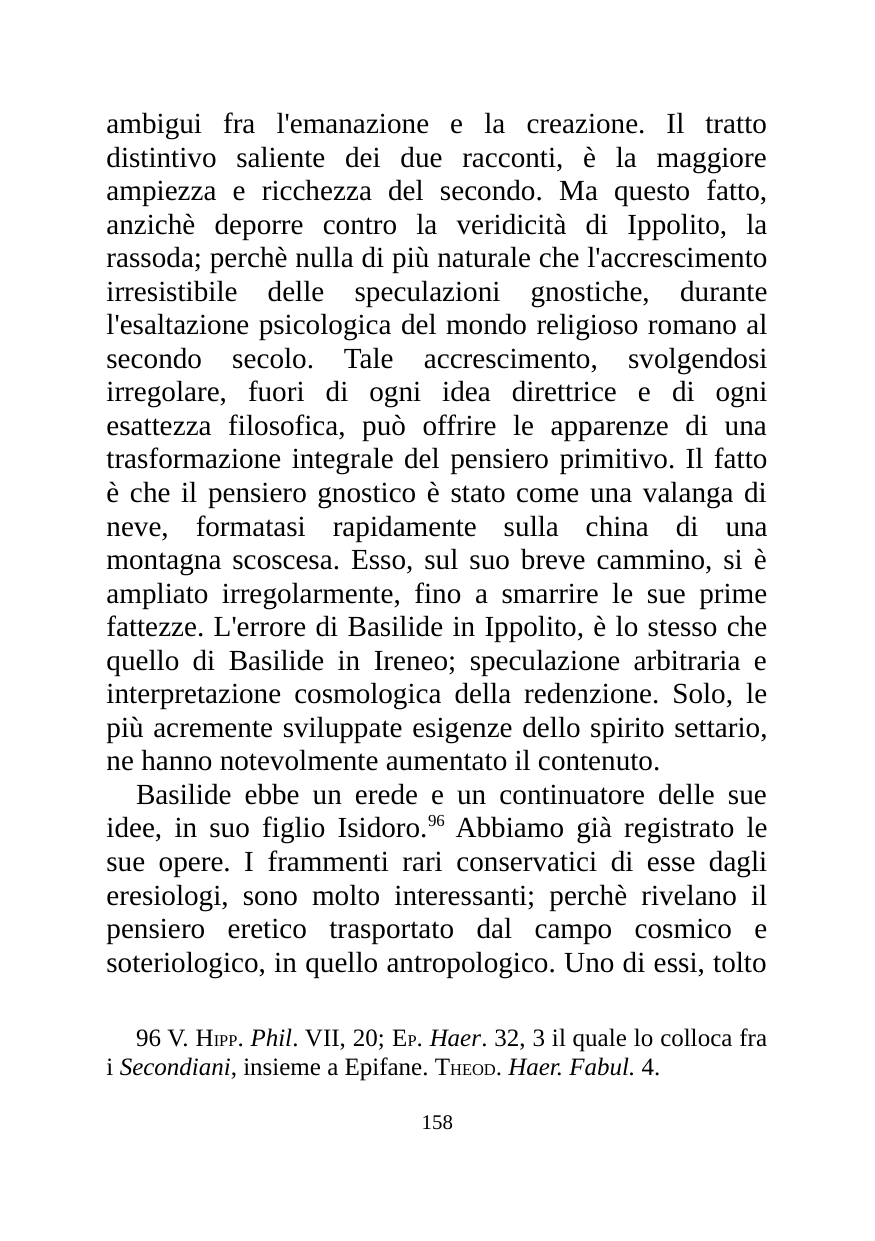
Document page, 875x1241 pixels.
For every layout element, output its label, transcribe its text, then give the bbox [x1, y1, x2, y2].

text V. Hipp. Phil. VII, 20; Ep. Haer. 32, 3 il quale lo colloca fra i Secondiani, insieme a Epifane. Theod. Haer. Fabul. 4. [106, 1023, 768, 1080]
text ambigui fra l'emanazione e la creazione. Il tratto distintivo saliente dei due racconti, è la maggiore ampiezza e ricchezza del secondo. Ma questo fatto, anzichè deporre contro la veridicità di Ippolito, la rassoda; perchè nulla di più naturale che l'accrescimento irresistibile delle speculazioni gnostiche, durante l'esaltazione psicologica del mondo religioso romano al secondo secolo. Tale accrescimento, svolgendosi irregolare, fuori di ogni idea direttrice e di ogni esattezza filosofica, può offrire le apparenze di una trasformazione integrale del pensiero primitivo. Il fatto è che il pensiero gnostico è stato come una valanga di neve, formatasi rapidamente sulla china di una montagna scoscesa. Esso, sul suo breve cammino, si è ampliato irregolarmente, fino a smarrire le sue prime fattezze. L'errore di Basilide in Ippolito, è lo stesso che quello di Basilide in Ireneo; speculazione arbitraria e interpretazione cosmologica della redenzione. Solo, le più acremente sviluppate esigenze dello spirito settario, ne hanno notevolmente aumentato il contenuto. [106, 106, 768, 777]
text Basilide ebbe un erede e un continuatore delle sue idee, in suo figlio Isidoro. Abbiamo già registrato le sue opere. I frammenti rari conservatici di esse dagli eresiologi, sono molto interessanti; perchè rivelano il pensiero eretico trasportato dal campo cosmico e soteriologico, in quello antropologico. Uno di essi, tolto [106, 777, 768, 978]
